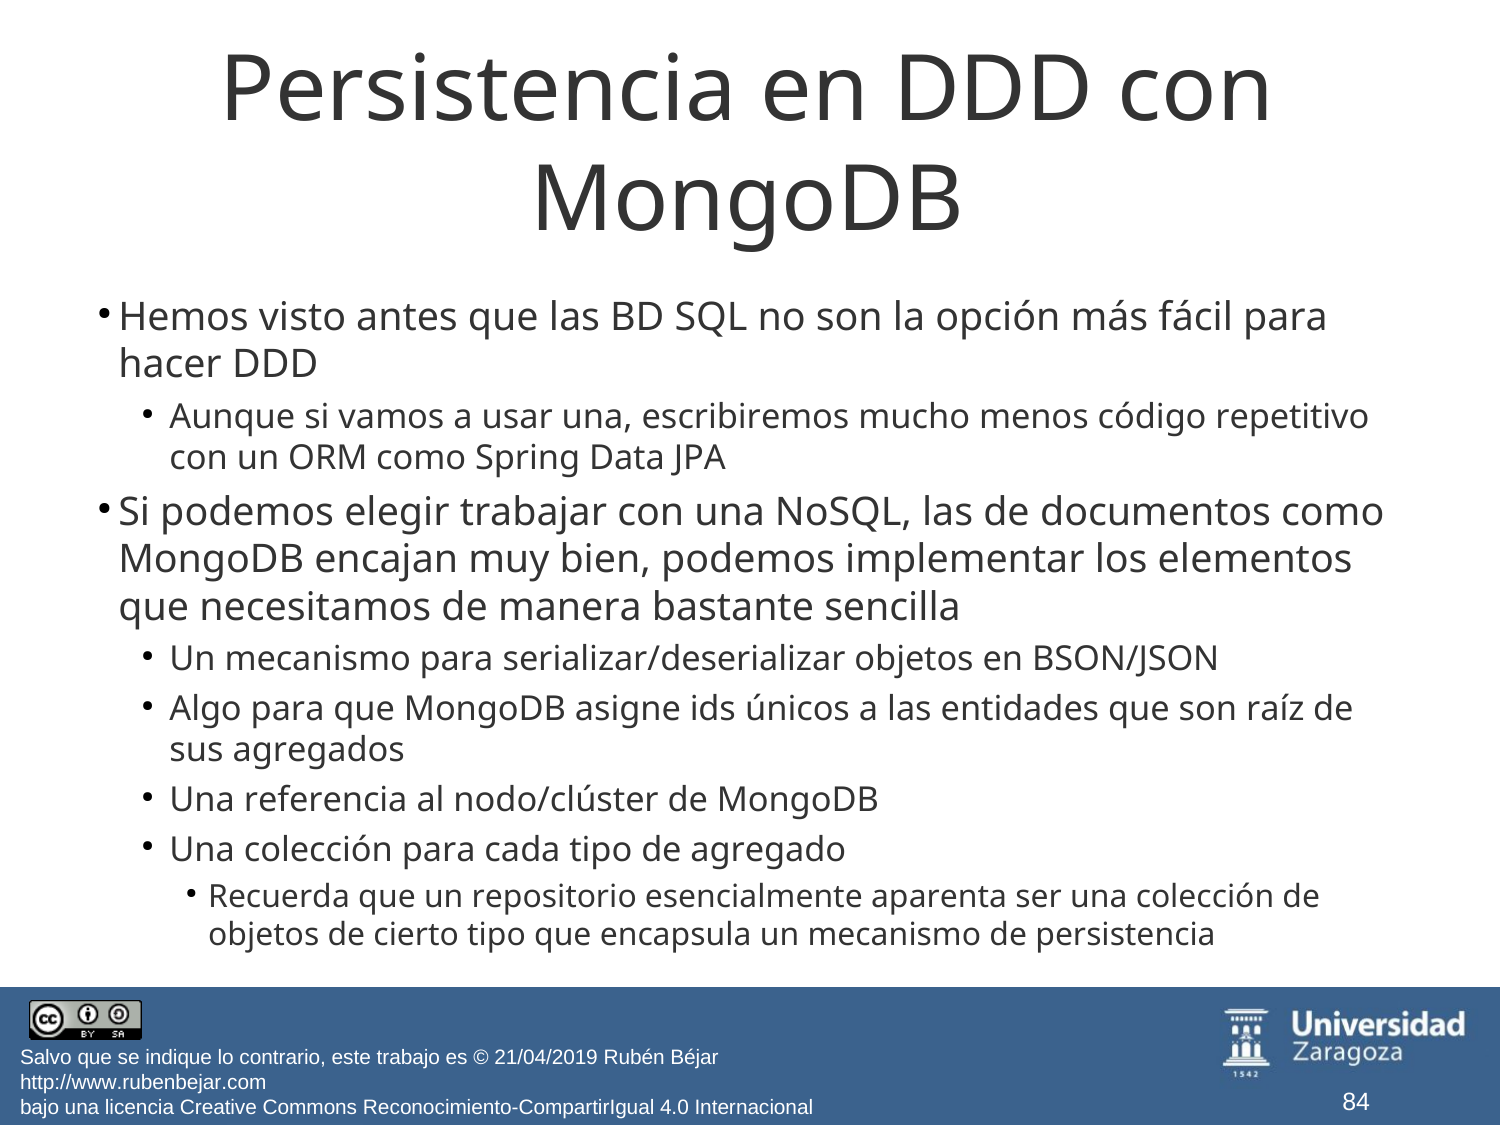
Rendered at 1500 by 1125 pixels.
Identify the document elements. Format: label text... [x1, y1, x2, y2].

title Persistencia en DDD con MongoDB [74, 20, 1420, 257]
list Hemos visto antes que las BD SQL no son la opción más fácil para hacer DDD Aunque si vamos a usar una, escribiremos mucho menos código repetitivo con un ORM como Spring Data JPA Si podemos elegir trabajar con una NoSQL, las de documentos como MongoDB encajan muy bien, podemos implementar los elementos que necesitamos de manera bastante sencilla Un mecanismo para serializar/deserializar objetos en BSON/JSON Algo para que MongoDB asigne ids únicos a las entidades que son raíz de sus agregados Una referencia al nodo/clúster de MongoDB Una colección para cada tipo de agregado Recuerda que un repositorio esencialmente aparenta ser una colección de objetos de cierto tipo que encapsula un mecanismo de persistencia [82, 283, 1418, 969]
picture [0, 987, 1500, 1125]
